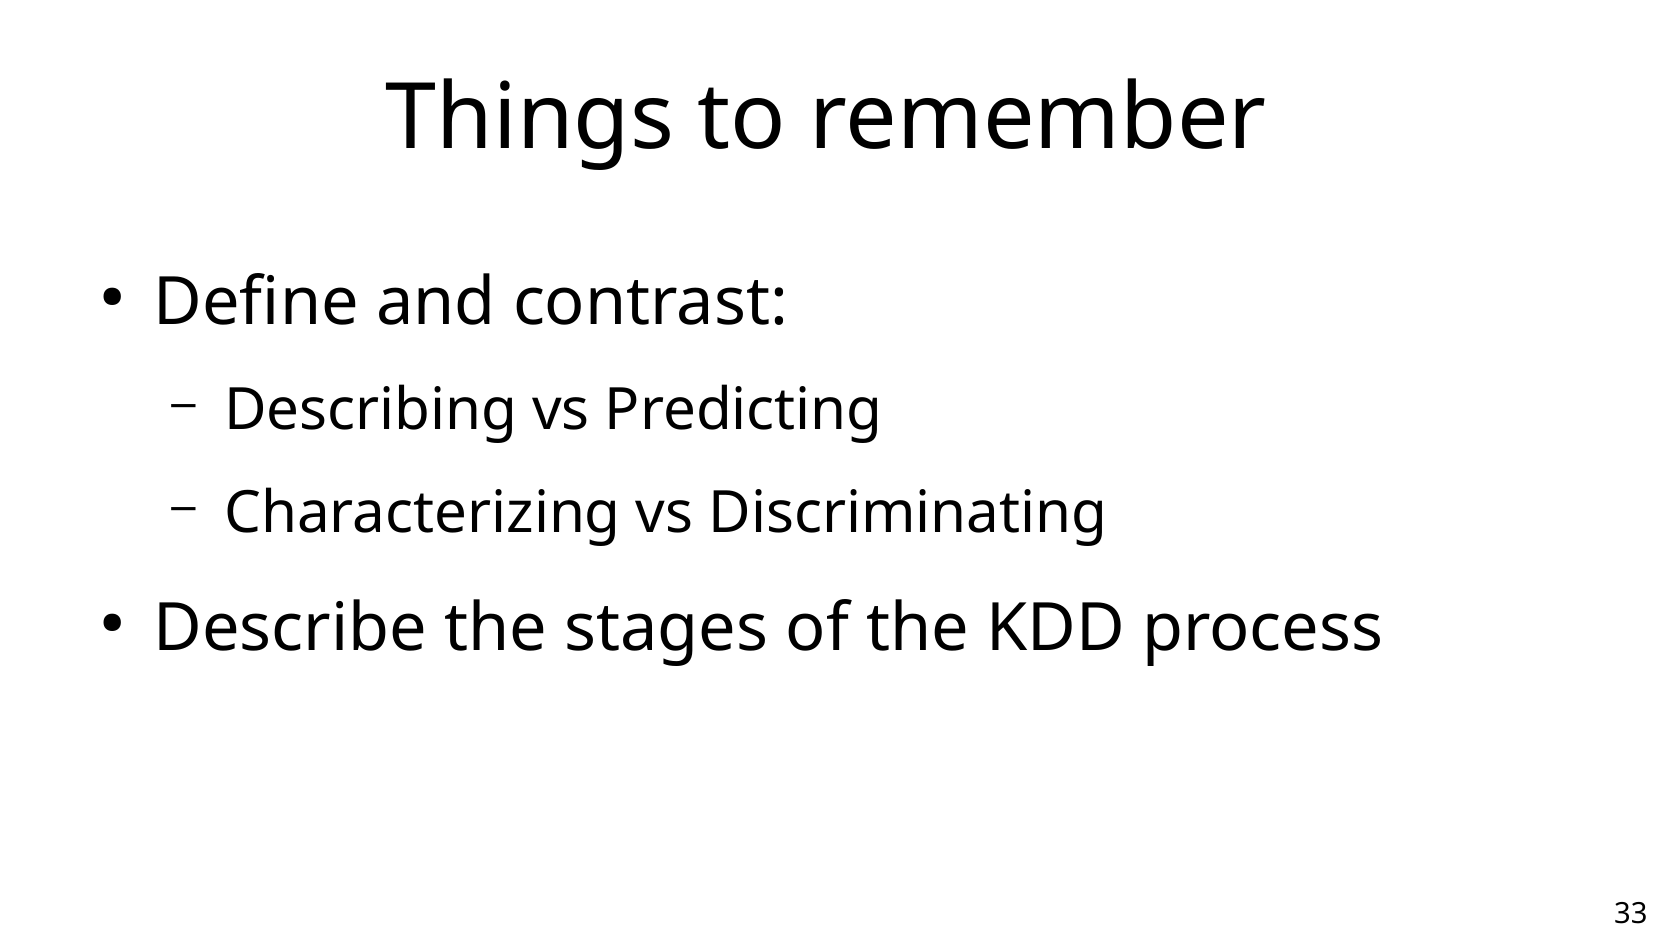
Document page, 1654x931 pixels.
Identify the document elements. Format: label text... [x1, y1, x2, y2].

title Things to remember [82, 1, 1571, 226]
list Define and contrast: Describing vs Predicting Characterizing vs Discriminating Describe the stages of the KDD process [82, 253, 1571, 793]
